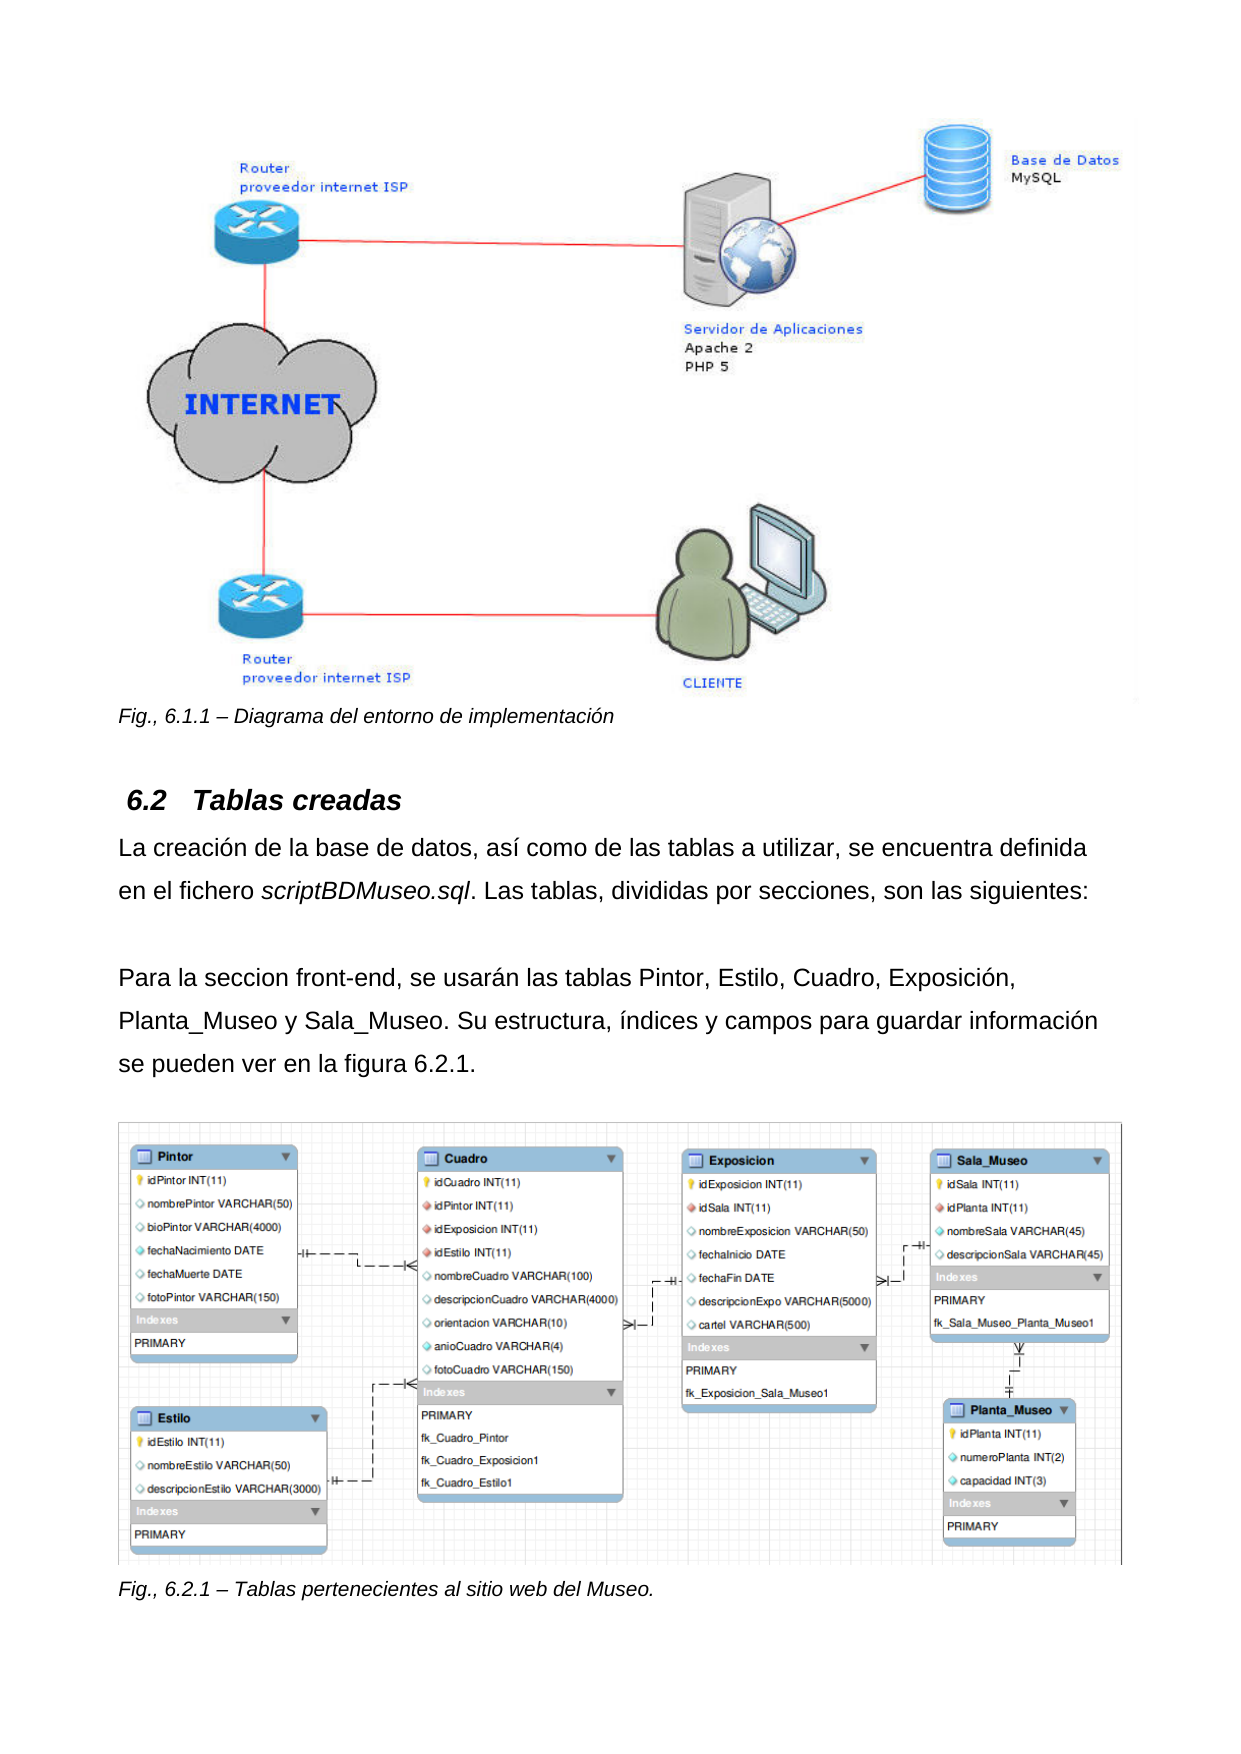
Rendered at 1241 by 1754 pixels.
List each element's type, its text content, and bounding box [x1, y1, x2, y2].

subtitle Tablas creadas [118, 783, 1122, 816]
text Para la seccion front-end, se usarán las tablas Pintor, Estilo, Cuadro, Exposición, Planta_Museo y Sala_Museo. Su estructura, índices y campos para guardar información se pueden ver en la figura 6.2.1. [118, 963, 1122, 1078]
text Fig., 6.2.1 – Tablas pertenecientes al sitio web del Museo. [118, 1565, 1122, 1601]
text La creación de la base de datos, así como de las tablas a utilizar, se encuentra definida en el fichero scriptBDMuseo.sql. Las tablas, divididas por secciones, son las siguientes: [118, 833, 1122, 905]
picture [135, 118, 1140, 704]
picture [118, 1121, 1123, 1565]
text Fig., 6.1.1 – Diagrama del entorno de implementación [118, 704, 1122, 728]
